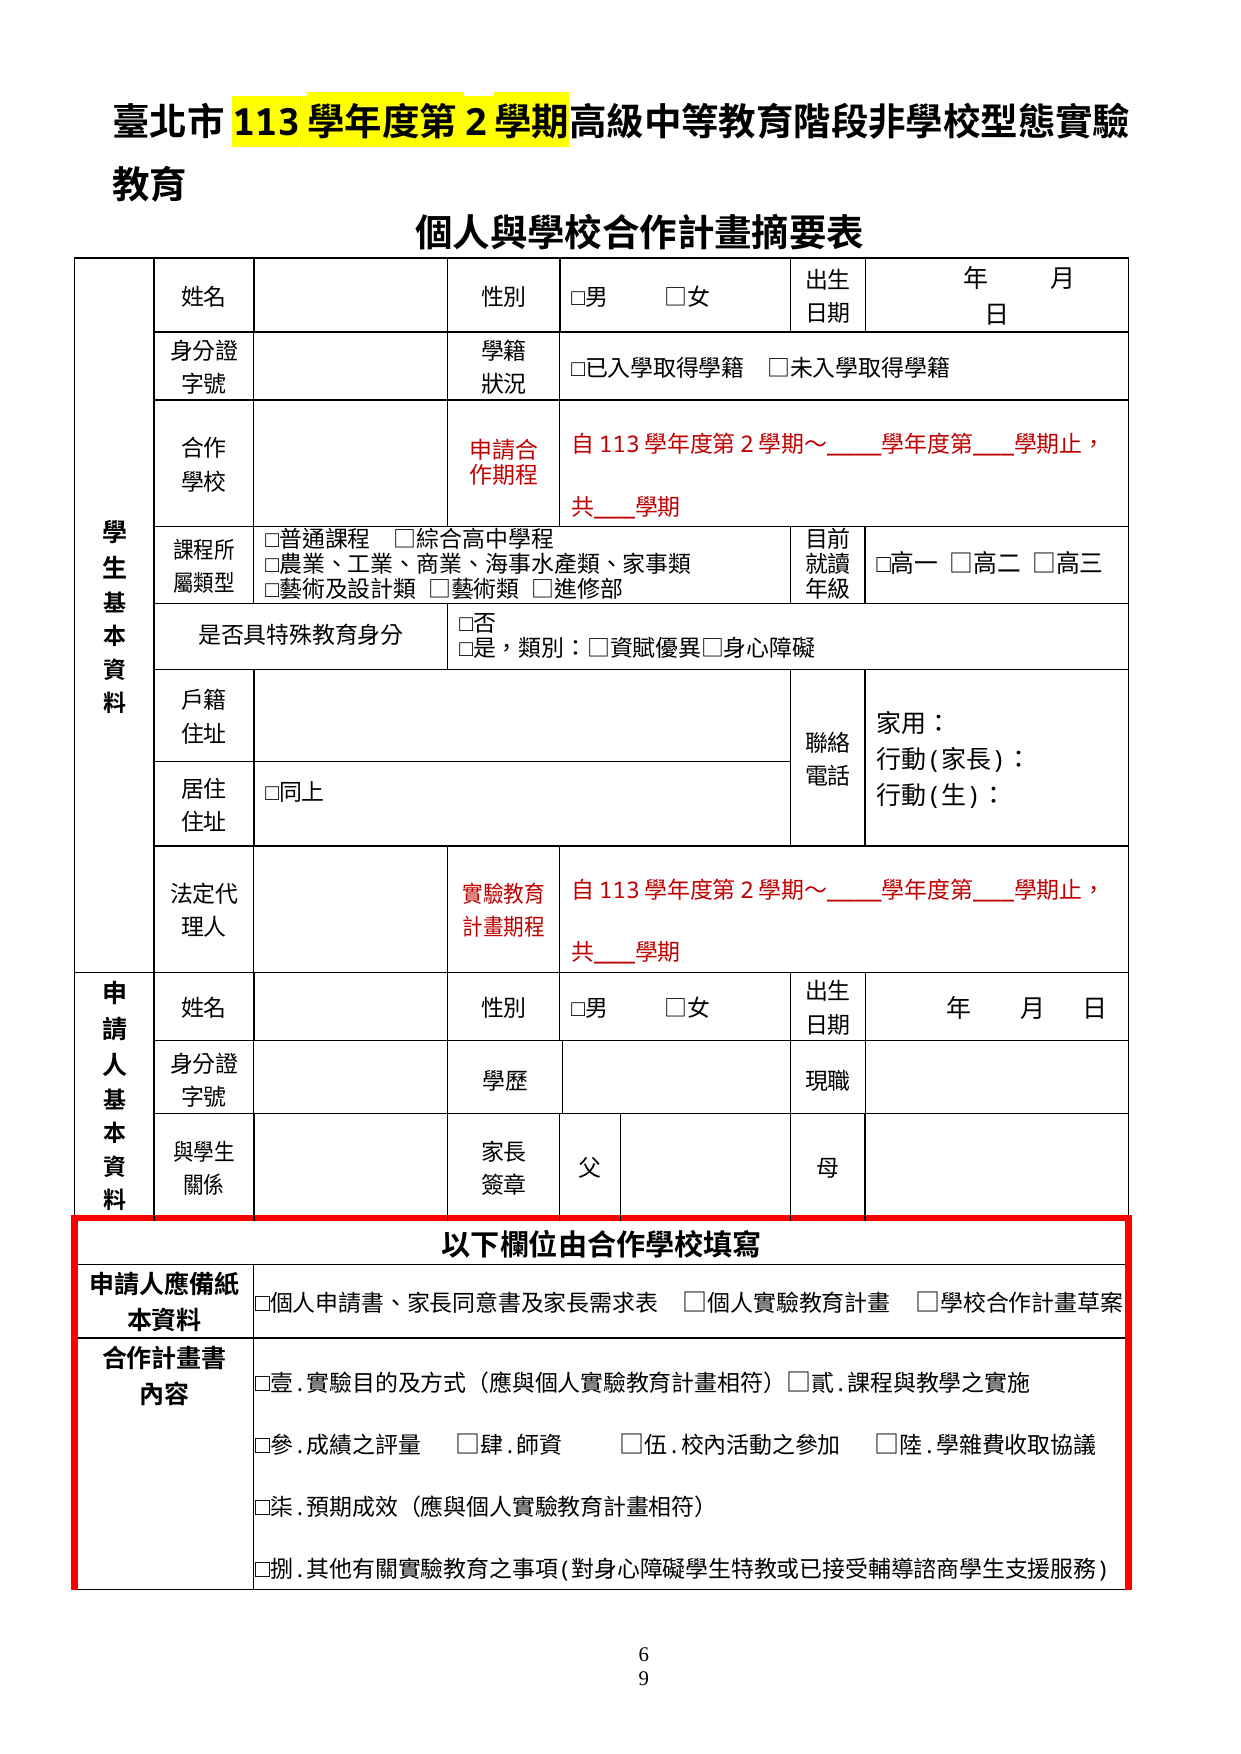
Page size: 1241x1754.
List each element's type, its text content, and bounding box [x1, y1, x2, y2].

table_cell [563, 1041, 790, 1112]
table_cell □普通課程 □綜合高中學程 □農業、工業、商業、海事水產類、家事類 □藝術及設計類 □藝術類 □進修部 [254, 527, 790, 602]
table_cell [866, 1041, 1128, 1112]
table_cell 身分證 字號 [155, 1041, 253, 1112]
table_cell □男 □女 [560, 973, 790, 1040]
table_cell 學籍 狀況 [448, 333, 559, 399]
table_header 出生 日期 [791, 259, 865, 331]
table_cell [254, 333, 447, 399]
table_cell 自113學年度第2學期～____學年度第___學期止， 共___學期 [560, 401, 1128, 526]
table_cell 以下欄位由合作學校填寫 [78, 1221, 1125, 1263]
table_cell 姓名 [155, 973, 253, 1040]
table_cell 戶籍 住址 [155, 670, 253, 761]
table_cell □同上 [255, 762, 790, 845]
table_cell [254, 1041, 447, 1112]
table_cell 申請合作期程 [448, 401, 559, 526]
table_cell 合作 學校 [155, 401, 253, 526]
table_cell 實驗教育計畫期程 [448, 847, 559, 972]
table_header □男 □女 [561, 259, 790, 331]
table_cell 家長 簽章 [448, 1114, 559, 1215]
table_cell □壹.實驗目的及方式（應與個人實驗教育計畫相符）□貳.課程與教學之實施 □參.成績之評量 □肆.師資 □伍.校內活動之參加 □陸.學雜費收取協議 □柒.預期成效（應與個人實驗教育計畫相符） □捌.其他有關實驗教育之事項(對身心障礙學生特教或已接受輔導諮商學生支援服務) [254, 1339, 1125, 1588]
table_cell 學歷 [448, 1041, 562, 1112]
table_cell [255, 670, 790, 761]
table_header 姓名 [155, 259, 253, 331]
text 臺北市113學年度第2學期高級中等教育階段非學校型態實驗教育 [112, 78, 1167, 203]
text 個人與學校合作計畫摘要表 [112, 203, 1167, 257]
table_cell [255, 973, 447, 1040]
table_cell 與學生 關係 [155, 1114, 253, 1215]
table_cell 課程所屬類型 [155, 527, 253, 602]
table_cell □已入學取得學籍 □未入學取得學籍 [560, 333, 1128, 399]
table_cell 性別 [448, 973, 559, 1040]
table_cell 法定代理人 [155, 847, 253, 972]
table_header 性別 [448, 259, 559, 331]
table_cell 聯絡 電話 [791, 670, 864, 845]
table_header 學生基本資料 [75, 259, 153, 972]
table_cell [254, 401, 447, 526]
table_cell 自113學年度第2學期～____學年度第___學期止， 共___學期 [560, 847, 1128, 972]
table_cell 申請人應備紙本資料 [78, 1265, 253, 1337]
table_cell [621, 1114, 790, 1215]
table_cell 是否具特殊教育身分 [155, 604, 447, 669]
table_cell [866, 1114, 1128, 1215]
table_header 年 月 日 [866, 259, 1128, 331]
table_cell 父 [560, 1114, 620, 1215]
table_cell 身分證字號 [155, 333, 253, 399]
table_cell 出生日期 [791, 973, 865, 1040]
table_cell □高一 □高二 □高三 [866, 527, 1128, 602]
table_cell 申請人基本資料 [75, 973, 153, 1215]
table_cell 合作計畫書 內容 [78, 1339, 253, 1588]
table_cell 現職 [791, 1041, 865, 1112]
table_header [255, 259, 447, 331]
table_cell □個人申請書、家長同意書及家長需求表 □個人實驗教育計畫 □學校合作計畫草案 [254, 1265, 1125, 1337]
table_cell 目前就讀年級 [791, 527, 864, 602]
table_cell [255, 1114, 447, 1215]
table_cell 家用： 行動(家長)： 行動(生)： [866, 670, 1128, 845]
table_cell □否 □是，類別：□資賦優異□身心障礙 [448, 604, 1128, 669]
table_cell 居住 住址 [155, 762, 253, 845]
table_cell 母 [791, 1114, 864, 1215]
table_cell 年 月 日 [866, 973, 1128, 1040]
table_cell [254, 847, 447, 972]
